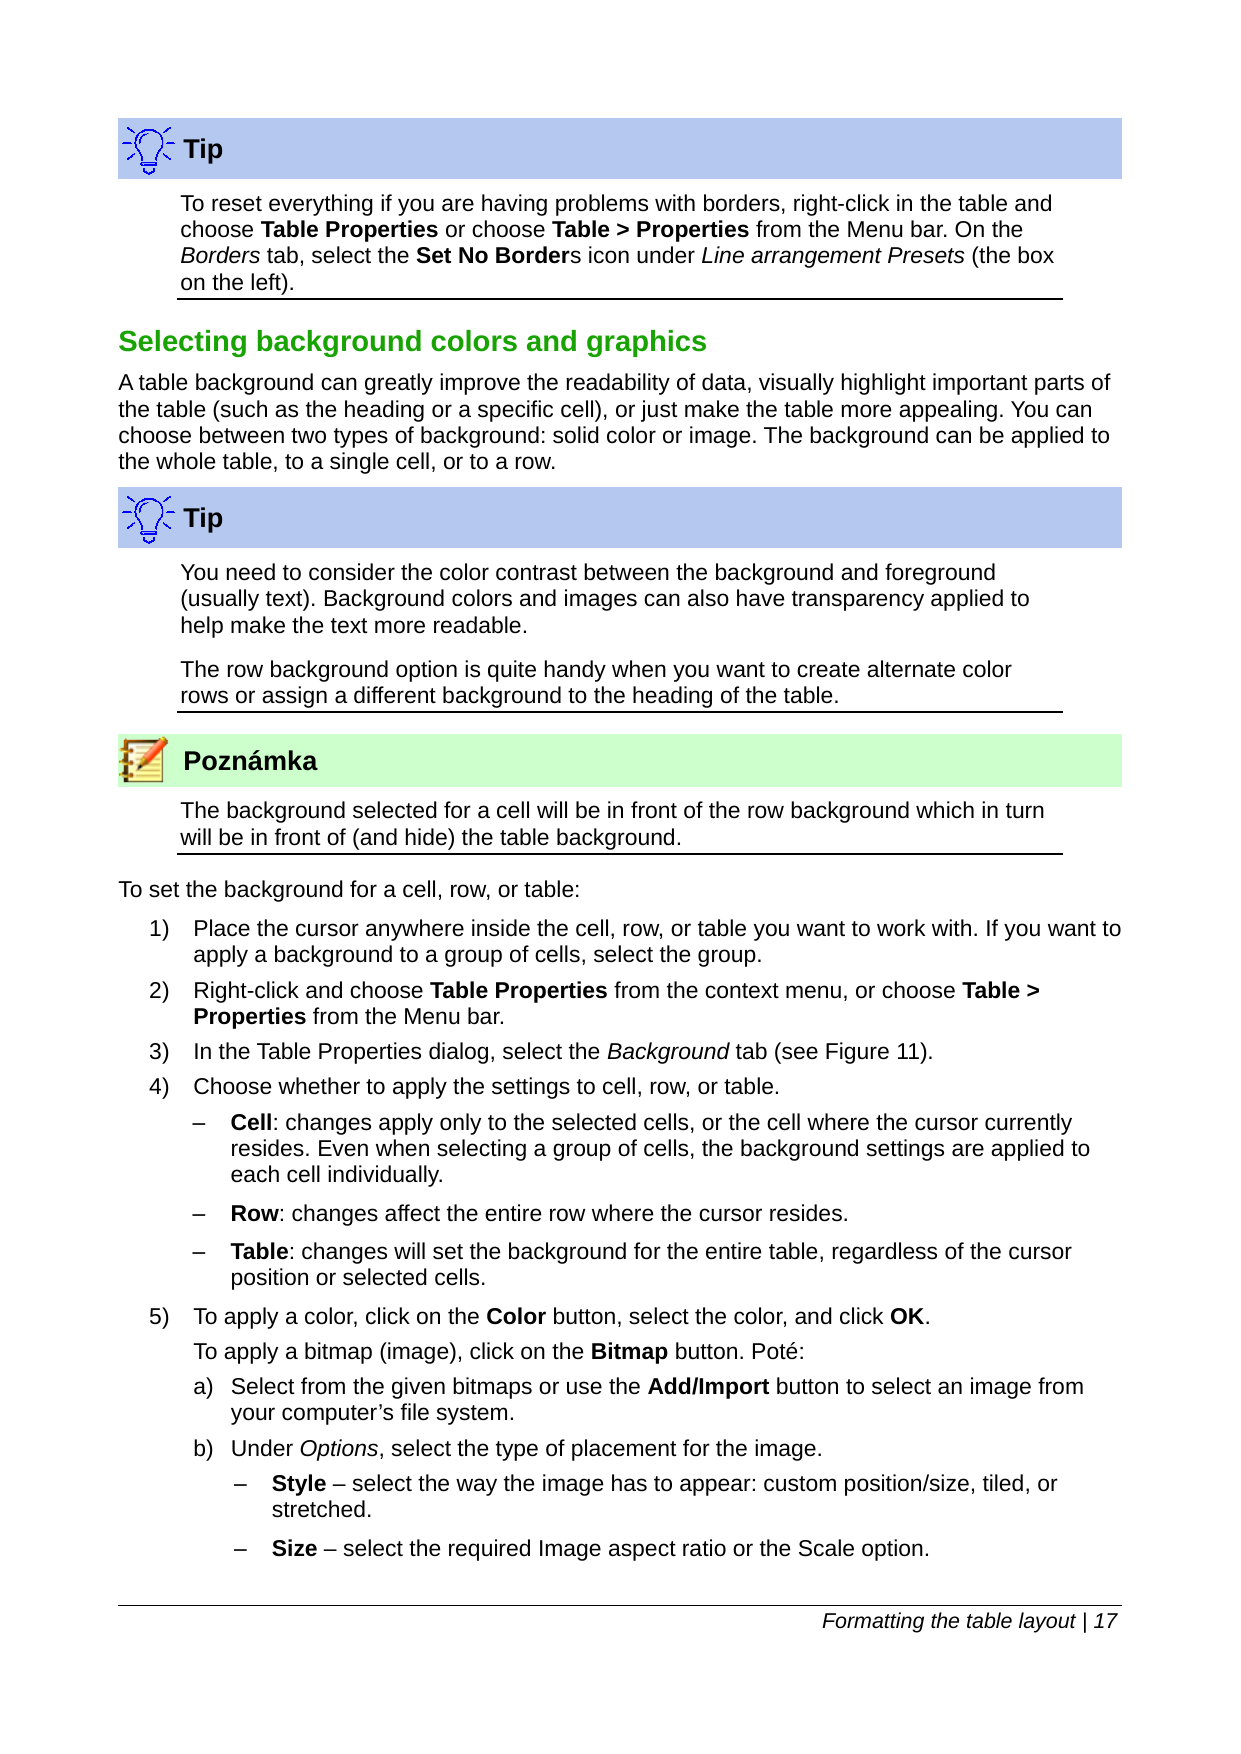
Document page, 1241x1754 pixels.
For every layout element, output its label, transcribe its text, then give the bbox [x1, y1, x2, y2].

list To set the background for a cell, row, or table: [118, 876, 1122, 902]
list Table: changes will set the background for the entire table, regardless of the cursor position or selected cells. [192, 1238, 1122, 1291]
picture [119, 735, 170, 786]
list Choose whether to apply the settings to cell, row, or table. [169, 1073, 1122, 1100]
list Size – select the required Image aspect ratio or the Scale option. [234, 1534, 1122, 1561]
subtitle Poznámka [118, 734, 1122, 787]
text To reset everything if you are having problems with borders, right-click in the table and choose Table Properties or choose Table > Properties from the Menu bar. On the Borders tab, select the Set No Borders icon under Line arrangement Presets (the box on the left). [177, 187, 1063, 298]
text The row background option is quite handy when you want to create alternate color rows or assign a different background to the heading of the table. [177, 653, 1063, 711]
picture [119, 119, 179, 179]
list In the Table Properties dialog, select the Background tab (see Figure 11). [169, 1038, 1122, 1064]
text You need to consider the color contrast between the background and foreground (usually text). Background colors and images can also have transparency applied to help make the text more readable. [177, 556, 1063, 638]
picture [119, 488, 179, 548]
list Select from the given bitmaps or use the Add/Import button to select an image from your computer’s file system. [193, 1373, 1122, 1426]
subtitle Tip [118, 118, 1122, 179]
subtitle Tip [118, 487, 1122, 548]
list Style – select the way the image has to appear: custom position/size, tiled, or stretched. [234, 1470, 1122, 1522]
text The background selected for a cell will be in front of the row background which in turn will be in front of (and hide) the table background. [177, 794, 1063, 853]
text A table background can greatly improve the readability of data, visually highlight important parts of the table (such as the heading or a specific cell), or just make the table more appealing. You can choose between two types of background: solid color or image. The background can be applied to the whole table, to a single cell, or to a row. [118, 369, 1122, 475]
list Right-click and choose Table Properties from the context menu, or choose Table > Properties from the Menu bar. [169, 977, 1122, 1029]
subtitle Selecting background colors and graphics [118, 324, 1122, 357]
list To apply a color, click on the Color button, select the color, and click OK. [169, 1303, 1122, 1329]
list Place the cursor anywhere inside the cell, row, or table you want to work with. If you want to apply a background to a group of cells, select the group. [169, 915, 1122, 968]
list To apply a bitmap (image), click on the Bitmap button. Poté: [193, 1338, 1122, 1364]
list Cell: changes apply only to the selected cells, or the cell where the cursor currently resides. Even when selecting a group of cells, the background settings are applied to each cell individually. [192, 1108, 1122, 1188]
list Under Options, select the type of placement for the image. [193, 1434, 1122, 1461]
list Row: changes affect the entire row where the cursor resides. [192, 1199, 1122, 1226]
